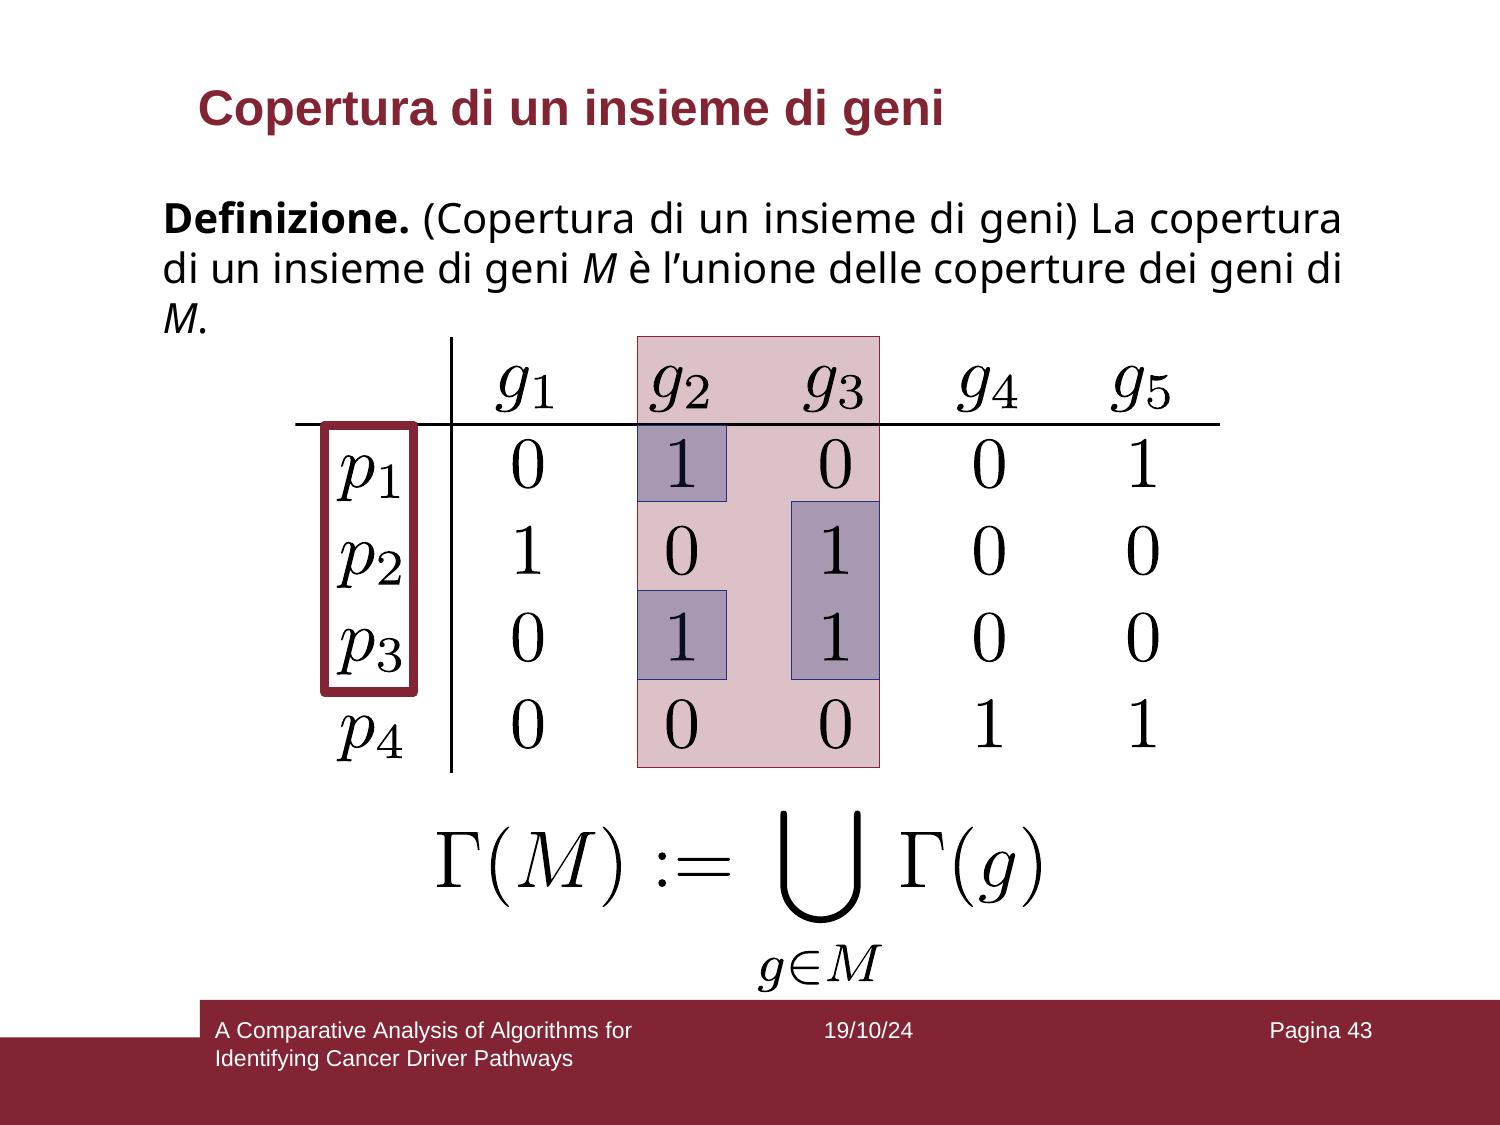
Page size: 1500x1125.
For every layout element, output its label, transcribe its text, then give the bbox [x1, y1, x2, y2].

picture [437, 810, 1041, 993]
picture [295, 350, 1241, 780]
text_box 19/10/24 [712, 1008, 1026, 1084]
text_box Pagina <number> [1074, 1008, 1388, 1084]
text_box [637, 590, 727, 680]
text_box Definizione. (Copertura di un insieme di geni) La copertura di un insieme di geni M è l’unione delle coperture dei geni di M. [147, 184, 1359, 350]
text_box A Comparative Analysis of Algorithms for Identifying Cancer Driver Pathways [199, 1008, 676, 1084]
text_box [637, 425, 727, 502]
title Copertura di un insieme di geni [183, 67, 1400, 150]
